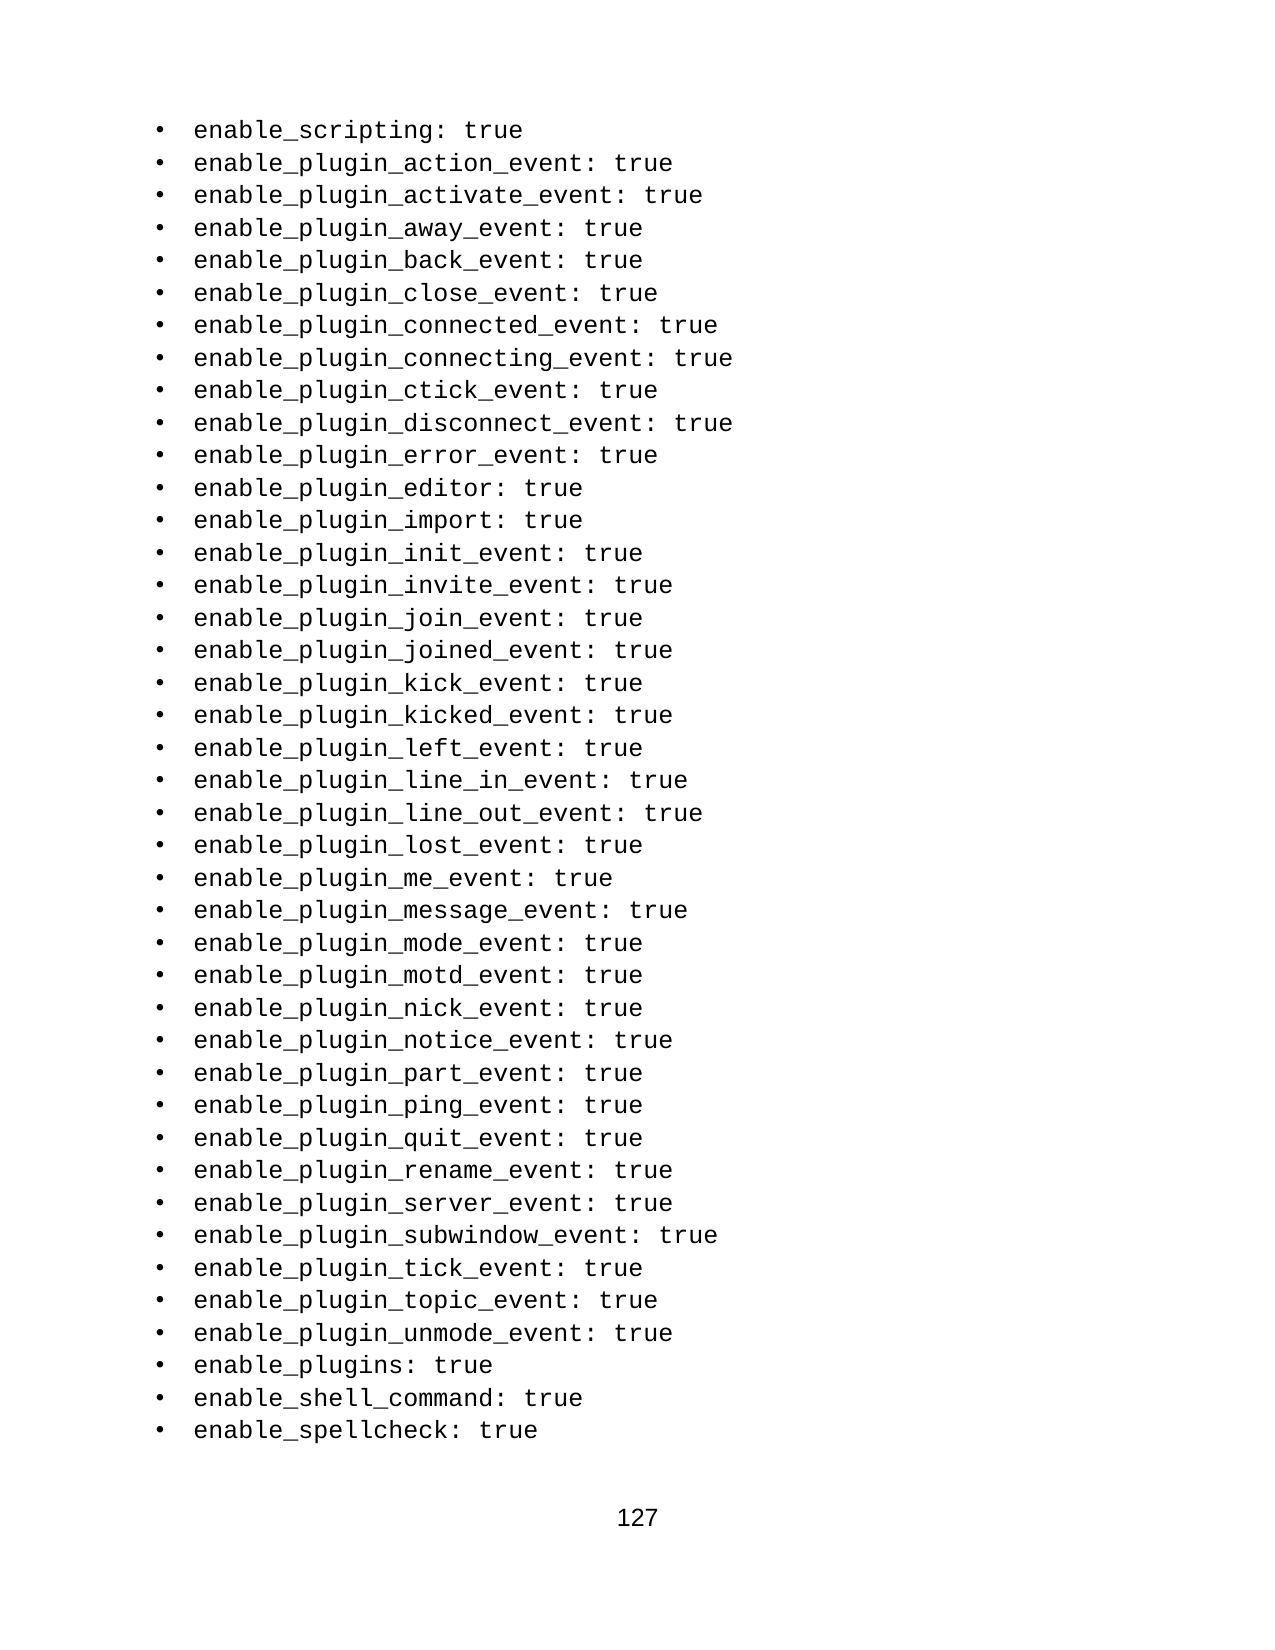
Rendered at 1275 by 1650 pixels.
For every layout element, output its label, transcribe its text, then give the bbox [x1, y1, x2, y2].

list enable_plugin_quit_event: true [156, 1126, 1157, 1154]
list enable_plugin_lost_event: true [156, 833, 1157, 861]
list enable_plugin_editor: true [156, 476, 1157, 504]
list enable_plugin_nick_event: true [156, 996, 1157, 1024]
list enable_scripting: true [156, 118, 1157, 146]
list enable_plugin_topic_event: true [156, 1288, 1157, 1316]
list enable_plugin_away_event: true [156, 216, 1157, 244]
list enable_plugin_notice_event: true [156, 1028, 1157, 1056]
list enable_plugin_action_event: true [156, 151, 1157, 179]
list enable_plugin_error_event: true [156, 443, 1157, 471]
list enable_plugin_ping_event: true [156, 1093, 1157, 1121]
list enable_spellcheck: true [156, 1418, 1157, 1446]
list enable_plugin_connecting_event: true [156, 346, 1157, 374]
list enable_plugin_tick_event: true [156, 1256, 1157, 1284]
list enable_plugin_left_event: true [156, 736, 1157, 764]
list enable_plugin_motd_event: true [156, 963, 1157, 991]
list enable_plugin_part_event: true [156, 1061, 1157, 1089]
list enable_plugin_connected_event: true [156, 313, 1157, 341]
list enable_plugin_server_event: true [156, 1191, 1157, 1219]
list enable_shell_command: true [156, 1386, 1157, 1414]
list enable_plugin_message_event: true [156, 898, 1157, 926]
list enable_plugin_disconnect_event: true [156, 411, 1157, 439]
list enable_plugin_kicked_event: true [156, 703, 1157, 731]
list enable_plugin_line_out_event: true [156, 801, 1157, 829]
list enable_plugin_rename_event: true [156, 1158, 1157, 1186]
list enable_plugin_ctick_event: true [156, 378, 1157, 406]
list enable_plugin_invite_event: true [156, 573, 1157, 601]
list enable_plugin_activate_event: true [156, 183, 1157, 211]
list enable_plugin_kick_event: true [156, 671, 1157, 699]
list enable_plugin_back_event: true [156, 248, 1157, 276]
list enable_plugins: true [156, 1353, 1157, 1381]
list enable_plugin_close_event: true [156, 281, 1157, 309]
list enable_plugin_join_event: true [156, 606, 1157, 634]
list enable_plugin_subwindow_event: true [156, 1223, 1157, 1251]
list enable_plugin_init_event: true [156, 541, 1157, 569]
list enable_plugin_me_event: true [156, 866, 1157, 894]
list enable_plugin_unmode_event: true [156, 1321, 1157, 1349]
list enable_plugin_joined_event: true [156, 638, 1157, 666]
list enable_plugin_import: true [156, 508, 1157, 536]
list enable_plugin_line_in_event: true [156, 768, 1157, 796]
list enable_plugin_mode_event: true [156, 931, 1157, 959]
